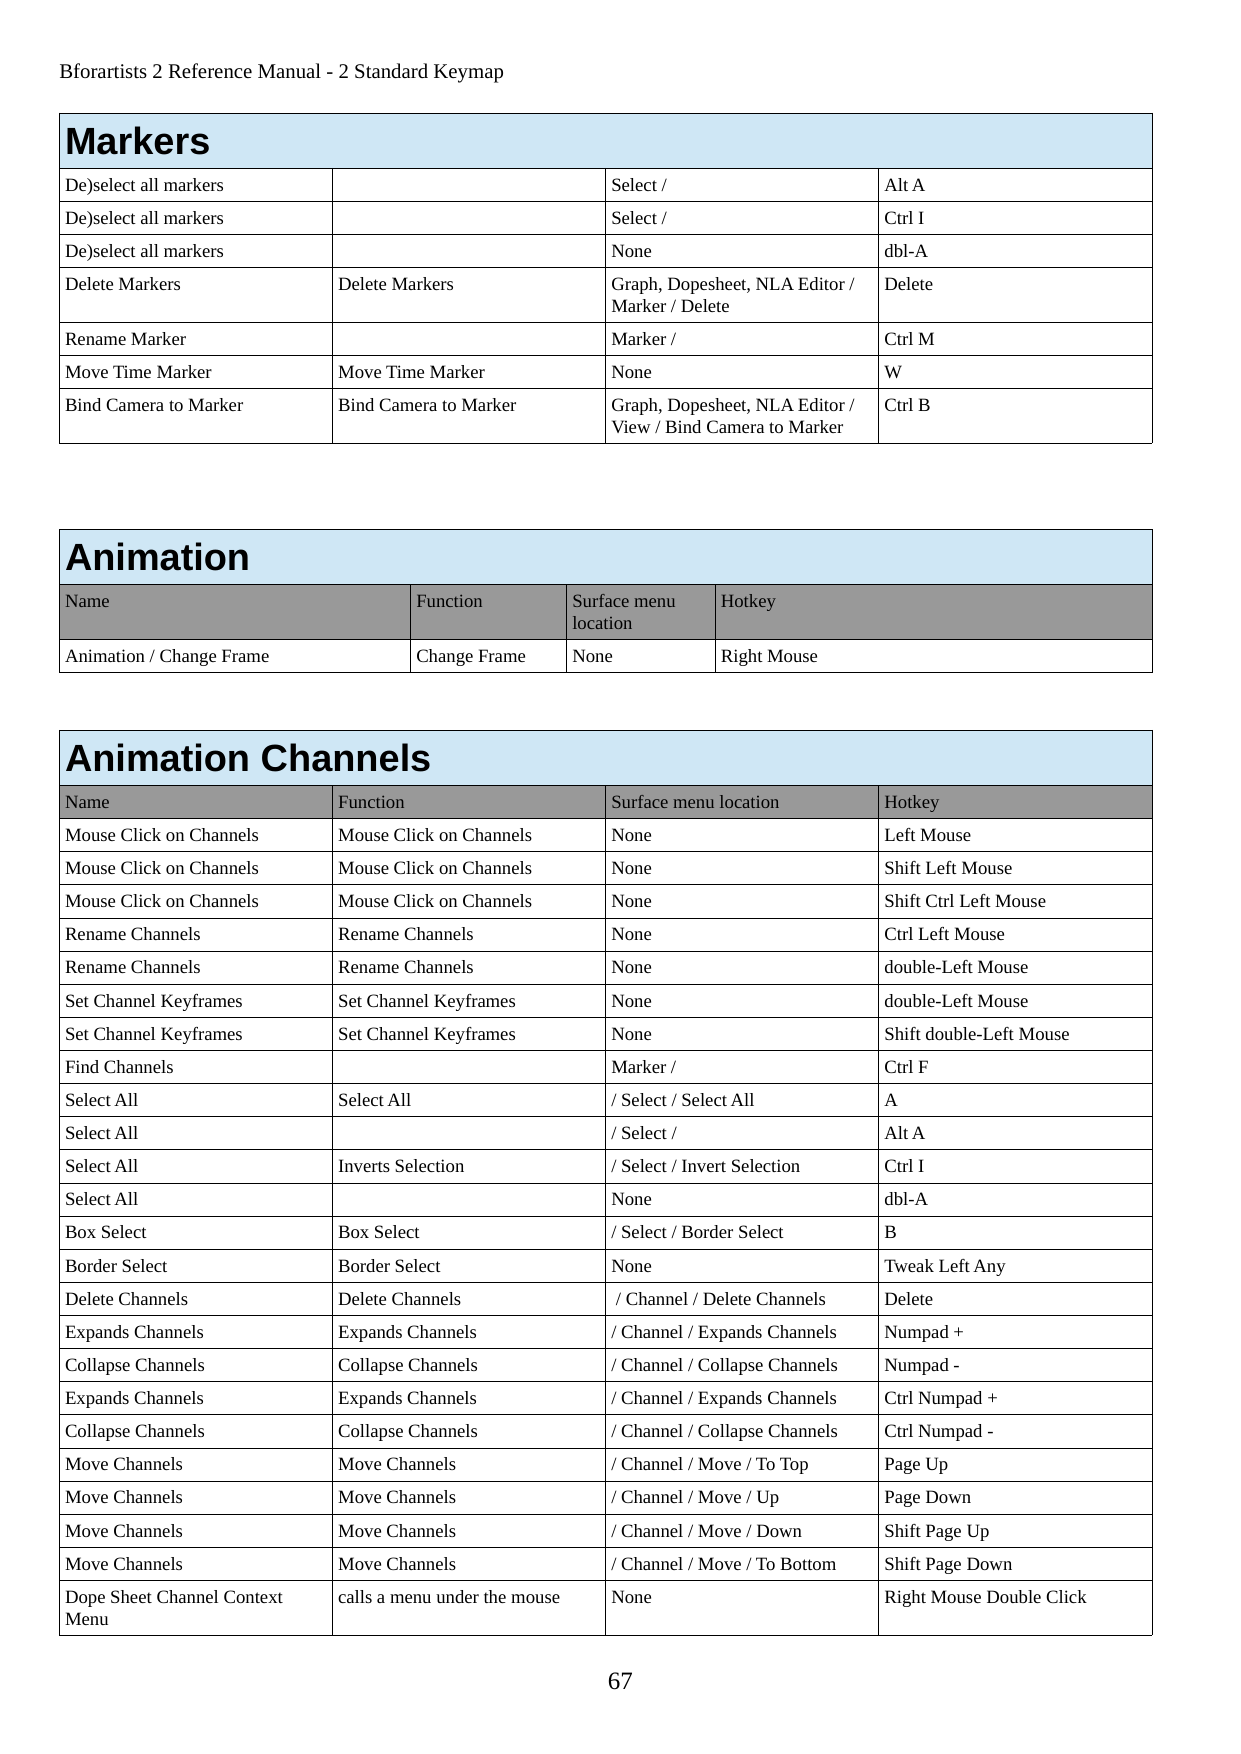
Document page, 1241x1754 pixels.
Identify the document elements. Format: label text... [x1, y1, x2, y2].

table_cell Rename Channels [333, 952, 605, 984]
table_cell [333, 1184, 605, 1216]
table_cell Mouse Click on Channels [60, 852, 332, 884]
table_cell Expands Channels [333, 1382, 605, 1414]
table_cell [333, 202, 605, 234]
table_cell Graph, Dopesheet, NLA Editor / Marker / Delete [606, 268, 878, 322]
table_cell Surface menu location [606, 786, 878, 818]
table_cell / Channel / Collapse Channels [606, 1349, 878, 1381]
table_cell Move Channels [333, 1449, 605, 1481]
table_cell Rename Channels [60, 952, 332, 984]
table_cell Box Select [60, 1217, 332, 1249]
table_cell / Channel / Move / To Top [606, 1449, 878, 1481]
table_cell Delete Markers [60, 268, 332, 322]
table_cell None [606, 235, 878, 267]
table_cell Set Channel Keyframes [60, 985, 332, 1017]
table_cell Rename Channels [333, 919, 605, 951]
table_cell Ctrl F [879, 1051, 1152, 1083]
table_cell Ctrl M [879, 323, 1152, 355]
table_cell Animation / Change Frame [60, 640, 410, 672]
table_cell Select All [60, 1150, 332, 1182]
table_cell Move Channels [60, 1449, 332, 1481]
table_cell Collapse Channels [60, 1349, 332, 1381]
table_cell Shift Ctrl Left Mouse [879, 885, 1152, 917]
table_cell Expands Channels [60, 1316, 332, 1348]
table_cell Mouse Click on Channels [333, 852, 605, 884]
table_cell Dope Sheet Channel Context Menu [60, 1581, 332, 1635]
table_cell None [606, 919, 878, 951]
table_cell None [606, 1184, 878, 1216]
table_cell A [879, 1084, 1152, 1116]
table_cell Marker / [606, 323, 878, 355]
table_cell Mouse Click on Channels [60, 819, 332, 851]
table_cell / Channel / Delete Channels [606, 1283, 878, 1315]
table_cell Select All [333, 1084, 605, 1116]
table_cell / Channel / Collapse Channels [606, 1415, 878, 1447]
table_cell Tweak Left Any [879, 1250, 1152, 1282]
table_cell Collapse Channels [333, 1415, 605, 1447]
table_cell Delete Markers [333, 268, 605, 322]
table_cell Hotkey [879, 786, 1152, 818]
table_cell Alt A [879, 169, 1152, 201]
table_cell Move Channels [333, 1548, 605, 1580]
table_cell Change Frame [411, 640, 566, 672]
table_cell None [606, 1018, 878, 1050]
table_cell Border Select [333, 1250, 605, 1282]
table_cell Surface menu location [567, 585, 715, 639]
table_cell Ctrl I [879, 202, 1152, 234]
table_header Animation Channels [60, 731, 1152, 785]
table_cell Move Time Marker [333, 356, 605, 388]
table_cell B [879, 1217, 1152, 1249]
table_cell Move Time Marker [60, 356, 332, 388]
table_cell Delete Channels [333, 1283, 605, 1315]
table_cell Box Select [333, 1217, 605, 1249]
table_cell Function [333, 786, 605, 818]
table_cell / Select / Select All [606, 1084, 878, 1116]
table_cell Alt A [879, 1117, 1152, 1149]
table_cell Name [60, 585, 410, 639]
table_cell [333, 1117, 605, 1149]
table_cell Select All [60, 1117, 332, 1149]
table_cell None [606, 852, 878, 884]
table_cell None [606, 1250, 878, 1282]
table_cell dbl-A [879, 235, 1152, 267]
table_cell Select / [606, 202, 878, 234]
table_cell Mouse Click on Channels [60, 885, 332, 917]
table_cell Bind Camera to Marker [60, 389, 332, 443]
table_cell [333, 235, 605, 267]
table_cell Expands Channels [333, 1316, 605, 1348]
table_cell Delete [879, 268, 1152, 322]
table_cell Graph, Dopesheet, NLA Editor / View / Bind Camera to Marker [606, 389, 878, 443]
table_cell W [879, 356, 1152, 388]
table_cell / Select / [606, 1117, 878, 1149]
table_cell Select All [60, 1084, 332, 1116]
table_cell Ctrl I [879, 1150, 1152, 1182]
table_header Markers [60, 114, 1152, 168]
table_cell / Channel / Expands Channels [606, 1316, 878, 1348]
table_cell / Select / Invert Selection [606, 1150, 878, 1182]
table_cell None [606, 819, 878, 851]
table_cell Delete [879, 1283, 1152, 1315]
table_cell Set Channel Keyframes [333, 1018, 605, 1050]
table_header Animation [60, 530, 1152, 584]
table_cell Shift Page Down [879, 1548, 1152, 1580]
table_cell Shift Left Mouse [879, 852, 1152, 884]
table_cell Mouse Click on Channels [333, 819, 605, 851]
table_cell Move Channels [60, 1515, 332, 1547]
table_cell Right Mouse Double Click [879, 1581, 1152, 1635]
table_cell Name [60, 786, 332, 818]
table_cell Border Select [60, 1250, 332, 1282]
table_cell calls a menu under the mouse [333, 1581, 605, 1635]
table_cell Move Channels [333, 1515, 605, 1547]
table_cell Select All [60, 1184, 332, 1216]
table_cell Expands Channels [60, 1382, 332, 1414]
table_cell Select / [606, 169, 878, 201]
table_cell Numpad + [879, 1316, 1152, 1348]
table_cell Ctrl Numpad - [879, 1415, 1152, 1447]
table_cell Mouse Click on Channels [333, 885, 605, 917]
table_cell Collapse Channels [333, 1349, 605, 1381]
table_cell Collapse Channels [60, 1415, 332, 1447]
table_cell Ctrl B [879, 389, 1152, 443]
table_cell Set Channel Keyframes [60, 1018, 332, 1050]
table_cell / Channel / Expands Channels [606, 1382, 878, 1414]
table_cell / Channel / Move / To Bottom [606, 1548, 878, 1580]
table_cell De)select all markers [60, 202, 332, 234]
table_cell / Select / Border Select [606, 1217, 878, 1249]
table_cell None [606, 1581, 878, 1635]
table_cell Shift Page Up [879, 1515, 1152, 1547]
table_cell / Channel / Move / Up [606, 1482, 878, 1514]
table_cell None [567, 640, 715, 672]
table_cell Move Channels [333, 1482, 605, 1514]
table_cell Ctrl Left Mouse [879, 919, 1152, 951]
table_cell Move Channels [60, 1548, 332, 1580]
table_cell Left Mouse [879, 819, 1152, 851]
table_cell None [606, 885, 878, 917]
table_cell Numpad - [879, 1349, 1152, 1381]
table_cell double-Left Mouse [879, 985, 1152, 1017]
table_cell Marker / [606, 1051, 878, 1083]
table_cell None [606, 985, 878, 1017]
table_cell Page Down [879, 1482, 1152, 1514]
table_cell Set Channel Keyframes [333, 985, 605, 1017]
table_cell De)select all markers [60, 235, 332, 267]
table_cell De)select all markers [60, 169, 332, 201]
table_cell Move Channels [60, 1482, 332, 1514]
table_cell Ctrl Numpad + [879, 1382, 1152, 1414]
table_cell Find Channels [60, 1051, 332, 1083]
table_cell Shift double-Left Mouse [879, 1018, 1152, 1050]
table_cell / Channel / Move / Down [606, 1515, 878, 1547]
table_cell Delete Channels [60, 1283, 332, 1315]
table_cell [333, 323, 605, 355]
table_cell [333, 169, 605, 201]
table_cell [333, 1051, 605, 1083]
table_cell Inverts Selection [333, 1150, 605, 1182]
table_cell Page Up [879, 1449, 1152, 1481]
table_cell Function [411, 585, 566, 639]
table_cell double-Left Mouse [879, 952, 1152, 984]
table_cell Right Mouse [716, 640, 1152, 672]
table_cell Rename Marker [60, 323, 332, 355]
table_cell dbl-A [879, 1184, 1152, 1216]
table_cell Bind Camera to Marker [333, 389, 605, 443]
table_cell None [606, 952, 878, 984]
table_cell Hotkey [716, 585, 1152, 639]
table_cell None [606, 356, 878, 388]
table_cell Rename Channels [60, 919, 332, 951]
